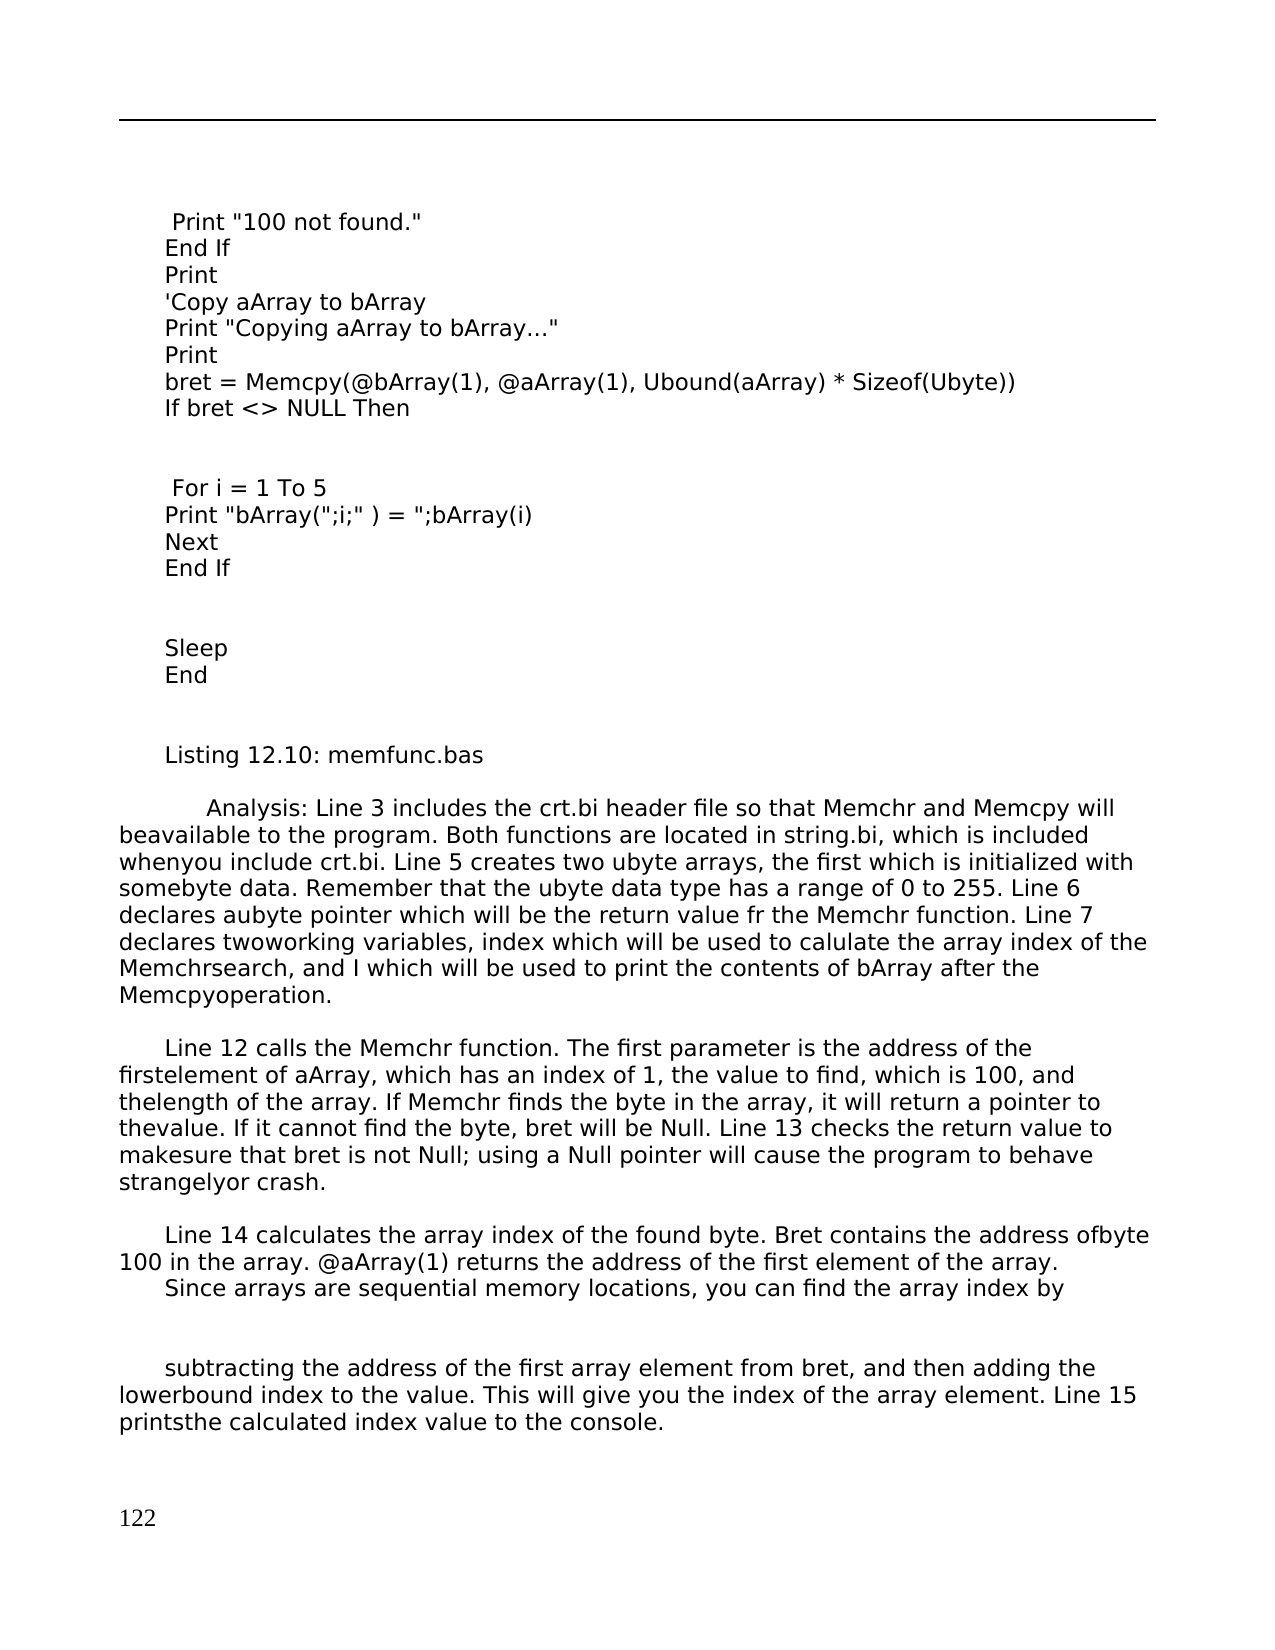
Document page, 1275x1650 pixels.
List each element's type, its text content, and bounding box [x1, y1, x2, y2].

text Since arrays are sequential memory locations, you can find the array index by [118, 1276, 1156, 1302]
text Line 12 calls the Memchr function. The first parameter is the address of the firstelement of aArray, which has an index of 1, the value to find, which is 100, and thelength of the array. If Memchr finds the byte in the array, it will return a pointer to thevalue. If it cannot find the byte, bret will be Null. Line 13 checks the return value to makesure that bret is not Null; using a Null pointer will cause the program to behave strangelyor crash. [118, 1036, 1156, 1196]
text Listing 12.10: memfunc.bas [118, 742, 1156, 769]
text Next [118, 529, 1156, 556]
text End If [118, 556, 1156, 582]
text bret = Memcpy(@bArray(1), @aArray(1), Ubound(aArray) * Sizeof(Ubyte)) [118, 369, 1156, 396]
text Print "100 not found." [118, 209, 1156, 236]
text Print [118, 262, 1156, 289]
text End [118, 662, 1156, 689]
text If bret <> NULL Then [118, 396, 1156, 422]
text Analysis: Line 3 includes the crt.bi header file so that Memchr and Memcpy will beavailable to the program. Both functions are located in string.bi, which is included whenyou include crt.bi. Line 5 creates two ubyte arrays, the first which is initialized with somebyte data. Remember that the ubyte data type has a range of 0 to 255. Line 6 declares aubyte pointer which will be the return value fr the Memchr function. Line 7 declares twoworking variables, index which will be used to calulate the array index of the Memchrsearch, and I which will be used to print the contents of bArray after the Memcpyoperation. [118, 796, 1156, 1009]
text End If [118, 236, 1156, 262]
text 'Copy aArray to bArray [118, 289, 1156, 316]
text For i = 1 To 5 [118, 476, 1156, 502]
text subtracting the address of the first array element from bret, and then adding the lowerbound index to the value. This will give you the index of the array element. Line 15 printsthe calculated index value to the console. [118, 1356, 1156, 1436]
text Print [118, 342, 1156, 369]
text Print "Copying aArray to bArray..." [118, 316, 1156, 342]
text Sleep [118, 636, 1156, 662]
text Print "bArray(";i;" ) = ";bArray(i) [118, 502, 1156, 529]
text Line 14 calculates the array index of the found byte. Bret contains the address ofbyte 100 in the array. @aArray(1) returns the address of the first element of the array. [118, 1222, 1156, 1276]
